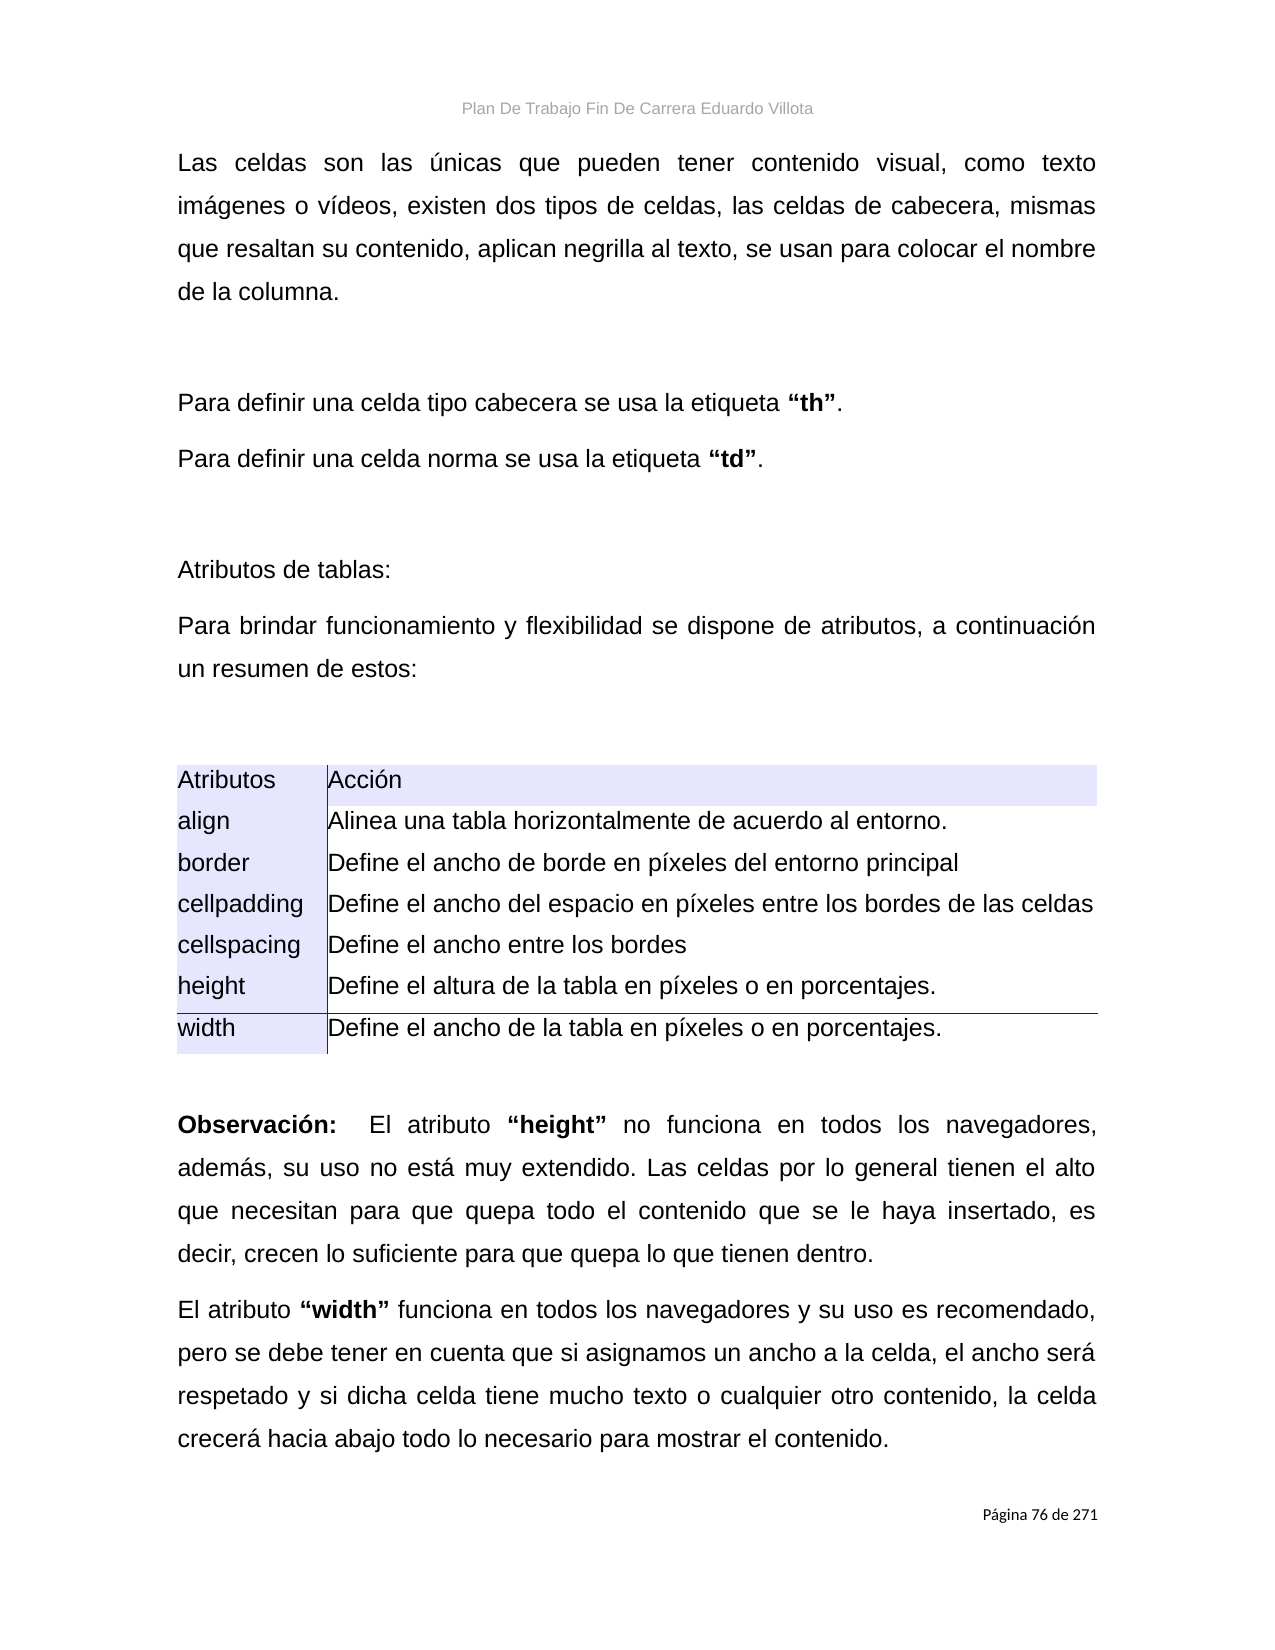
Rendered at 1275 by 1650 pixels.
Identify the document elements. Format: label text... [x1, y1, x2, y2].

table_cell cellspacing [177, 930, 327, 971]
table_cell Define el ancho entre los bordes [328, 930, 1097, 971]
table_cell border [177, 848, 327, 889]
table_cell Define el ancho del espacio en píxeles entre los bordes de las celdas [328, 889, 1097, 930]
text Las celdas son las únicas que pueden tener contenido visual, como texto imágenes o vídeos, existen dos tipos de celdas, las celdas de cabecera, mismas que resaltan su contenido, aplican negrilla al texto, se usan para colocar el nombre de la columna. [177, 148, 1098, 306]
table_cell height [177, 971, 327, 1013]
text Observación: El atributo “height” no funciona en todos los navegadores, además, su uso no está muy extendido. Las celdas por lo general tienen el alto que necesitan para que quepa todo el contenido que se le haya insertado, es decir, crecen lo suficiente para que quepa lo que tienen dentro. [177, 1109, 1098, 1268]
text Para definir una celda norma se usa la etiqueta “td”. [177, 444, 1098, 473]
table_header Acción [328, 765, 1097, 806]
table_cell Define el ancho de borde en píxeles del entorno principal [328, 848, 1097, 889]
table_cell Alinea una tabla horizontalmente de acuerdo al entorno. [328, 806, 1097, 848]
text Atributos de tablas: [177, 555, 1098, 584]
table_cell cellpadding [177, 889, 327, 930]
text Para brindar funcionamiento y flexibilidad se dispone de atributos, a continuación un resumen de estos: [177, 611, 1098, 683]
table_cell Define el ancho de la tabla en píxeles o en porcentajes. [328, 1014, 1097, 1054]
table_cell align [177, 806, 327, 848]
table_cell width [177, 1014, 327, 1054]
text El atributo “width” funciona en todos los navegadores y su uso es recomendado, pero se debe tener en cuenta que si asignamos un ancho a la celda, el ancho será respetado y si dicha celda tiene mucho texto o cualquier otro contenido, la celda crecerá hacia abajo todo lo necesario para mostrar el contenido. [177, 1294, 1098, 1453]
text Para definir una celda tipo cabecera se usa la etiqueta “th”. [177, 388, 1098, 417]
table_cell Define el altura de la tabla en píxeles o en porcentajes. [328, 971, 1097, 1013]
table_header Atributos [177, 765, 327, 806]
